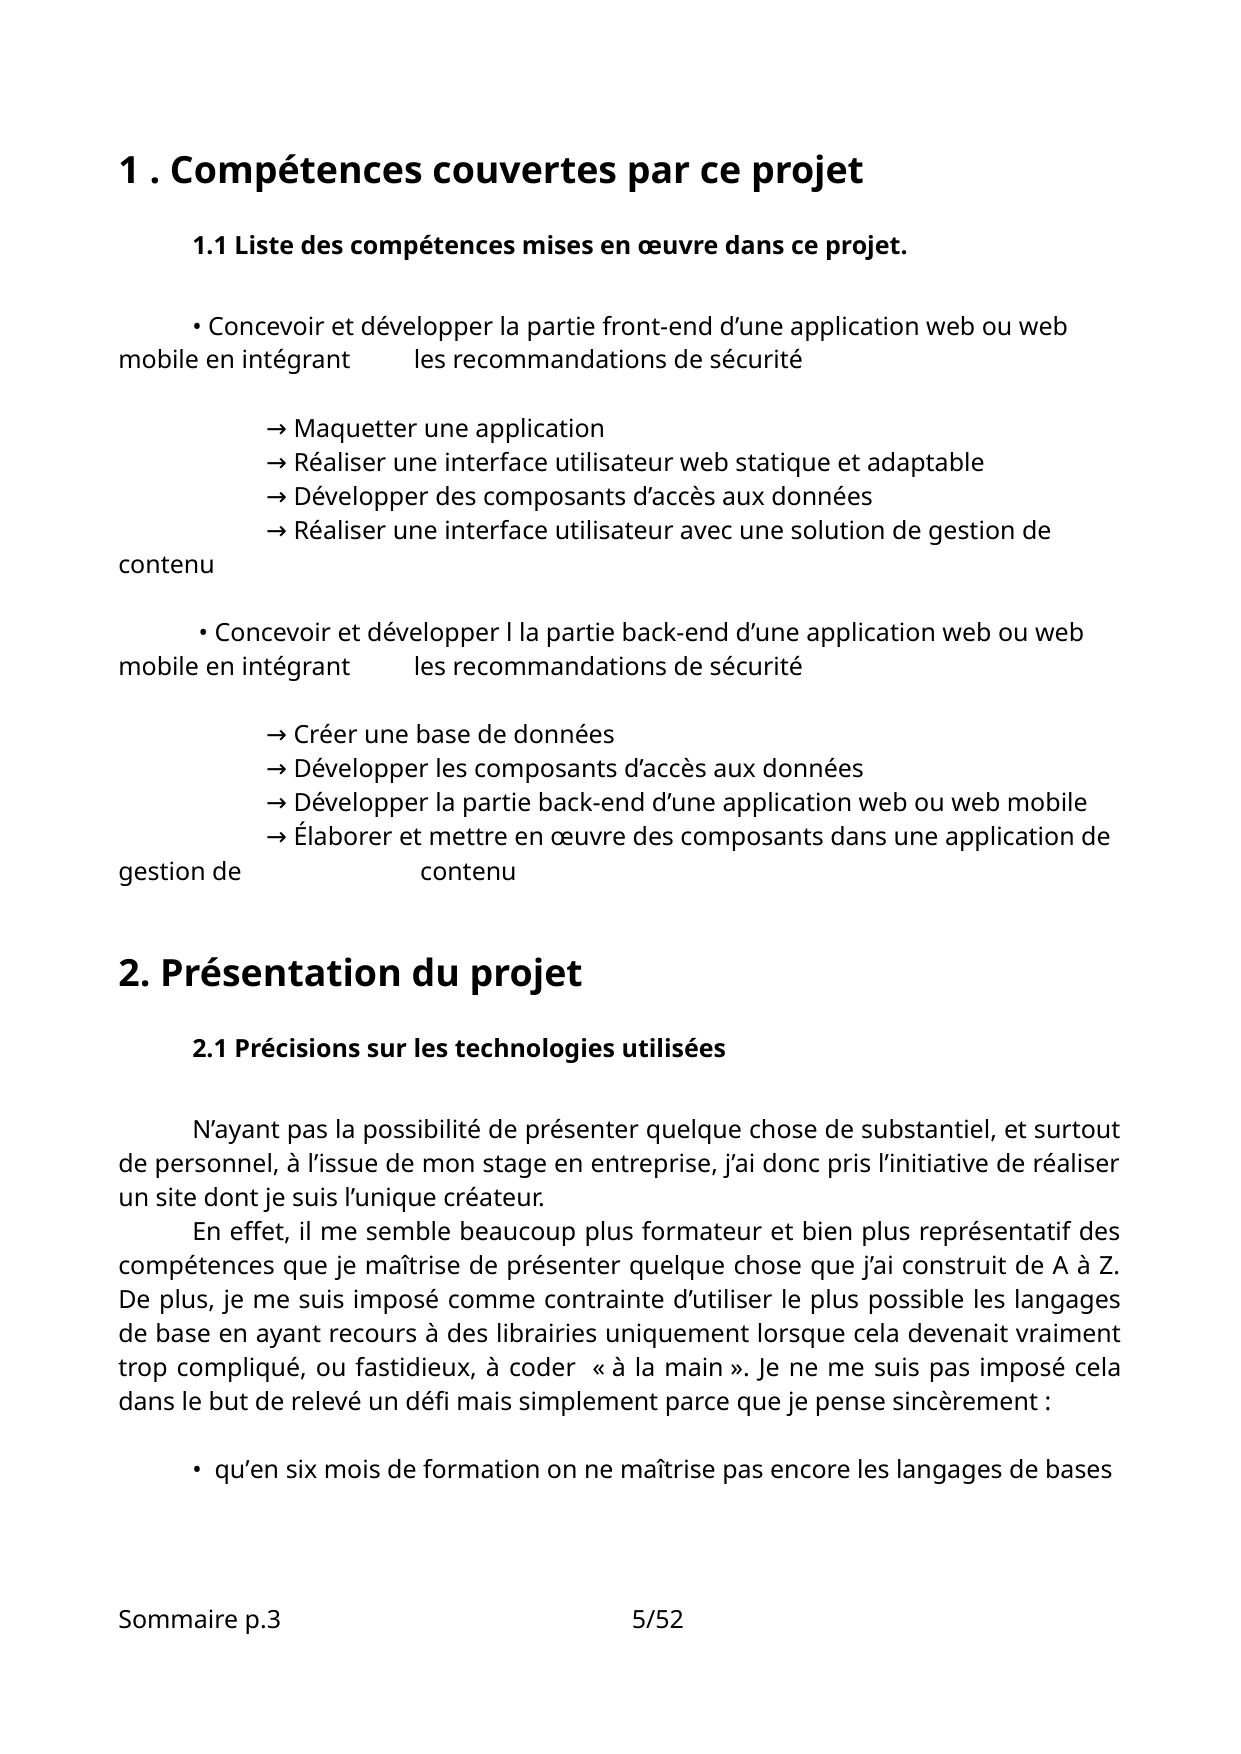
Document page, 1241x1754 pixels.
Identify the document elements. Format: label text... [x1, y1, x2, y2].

text → Développer la partie back-end d’une application web ou web mobile [118, 785, 1122, 819]
subtitle 2. Présentation du projet [118, 946, 1122, 997]
text → Développer des composants d’accès aux données [118, 478, 1122, 512]
text → Réaliser une interface utilisateur web statique et adaptable [118, 444, 1122, 478]
subtitle 2.1 Précisions sur les technologies utilisées [118, 1031, 1122, 1065]
text • Concevoir et développer l la partie back-end d’une application web ou web mobile en intégrant les recommandations de sécurité [118, 615, 1122, 683]
text N’ayant pas la possibilité de présenter quelque chose de substantiel, et surtout de personnel, à l’issue de mon stage en entreprise, j’ai donc pris l’initiative de réaliser un site dont je suis l’unique créateur. [118, 1111, 1122, 1213]
text En effet, il me semble beaucoup plus formateur et bien plus représentatif des compétences que je maîtrise de présenter quelque chose que j’ai construit de A à Z. De plus, je me suis imposé comme contrainte d’utiliser le plus possible les langages de base en ayant recours à des librairies uniquement lorsque cela devenait vraiment trop compliqué, ou fastidieux, à coder « à la main ». Je ne me suis pas imposé cela dans le but de relevé un défi mais simplement parce que je pense sincèrement : [118, 1213, 1122, 1418]
text → Maquetter une application [118, 410, 1122, 444]
text → Développer les composants d’accès aux données [118, 751, 1122, 785]
subtitle 1 . Compétences couvertes par ce projet [118, 143, 1122, 194]
text → Élaborer et mettre en œuvre des composants dans une application de gestion de contenu [118, 819, 1122, 887]
subtitle 1.1 Liste des compétences mises en œuvre dans ce projet. [118, 227, 1122, 262]
text → Réaliser une interface utilisateur avec une solution de gestion de contenu [118, 512, 1122, 581]
text • qu’en six mois de formation on ne maîtrise pas encore les langages de bases [118, 1452, 1122, 1486]
text → Créer une base de données [118, 717, 1122, 751]
text • Concevoir et développer la partie front-end d’une application web ou web mobile en intégrant les recommandations de sécurité [118, 308, 1122, 376]
